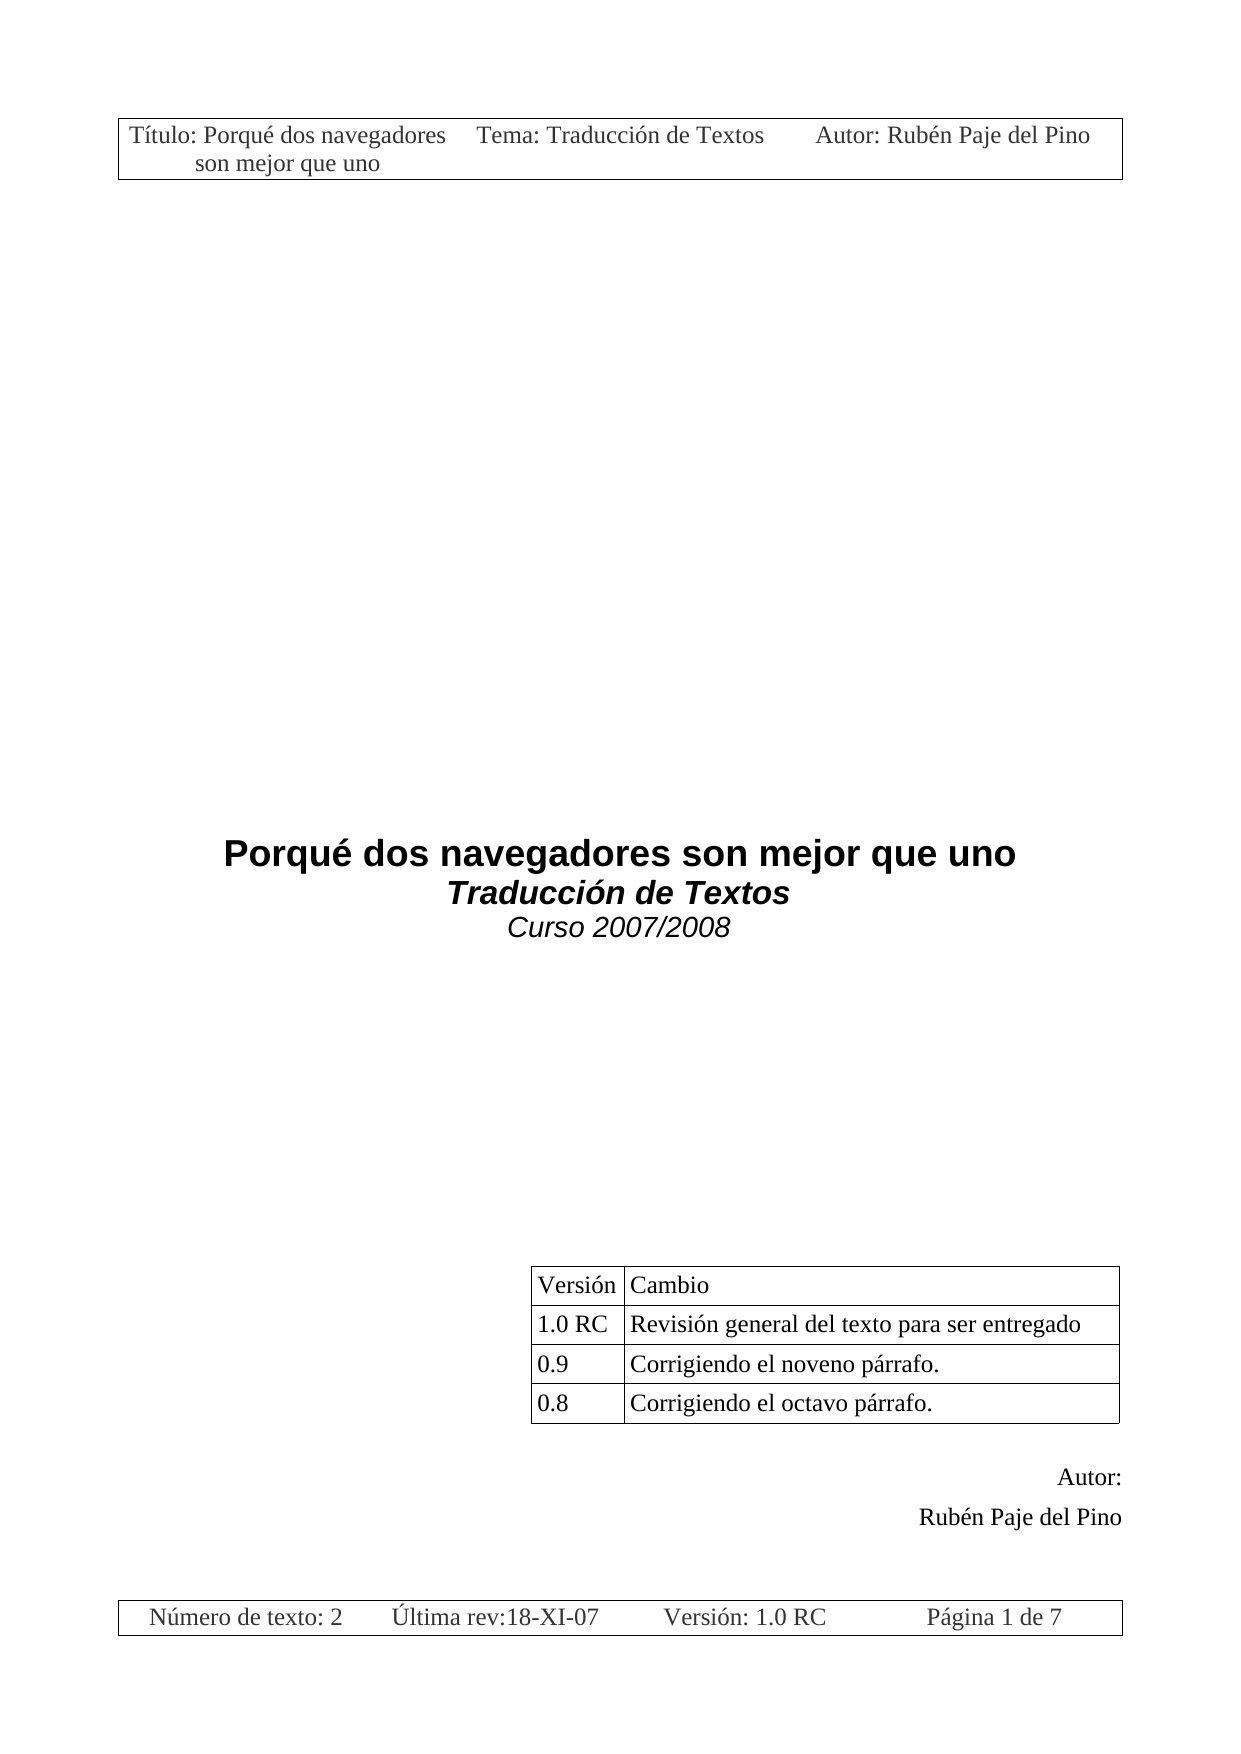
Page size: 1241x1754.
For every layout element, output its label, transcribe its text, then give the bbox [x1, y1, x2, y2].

text Autor: [118, 1463, 1122, 1491]
table_cell Revisión general del texto para ser entregado [625, 1306, 1119, 1344]
table_header Versión [532, 1267, 624, 1305]
table_cell 0.9 [532, 1345, 624, 1383]
table_cell 0.8 [532, 1384, 624, 1423]
table_header Cambio [625, 1267, 1119, 1305]
text Traducción de Textos [118, 874, 1122, 911]
table_cell 1.0 RC [532, 1306, 624, 1344]
text Rubén Paje del Pino [118, 1503, 1122, 1531]
text Porqué dos navegadores son mejor que uno [118, 832, 1122, 874]
text Curso 2007/2008 [118, 911, 1122, 944]
table_cell Corrigiendo el noveno párrafo. [625, 1345, 1119, 1383]
table_cell Corrigiendo el octavo párrafo. [625, 1384, 1119, 1423]
